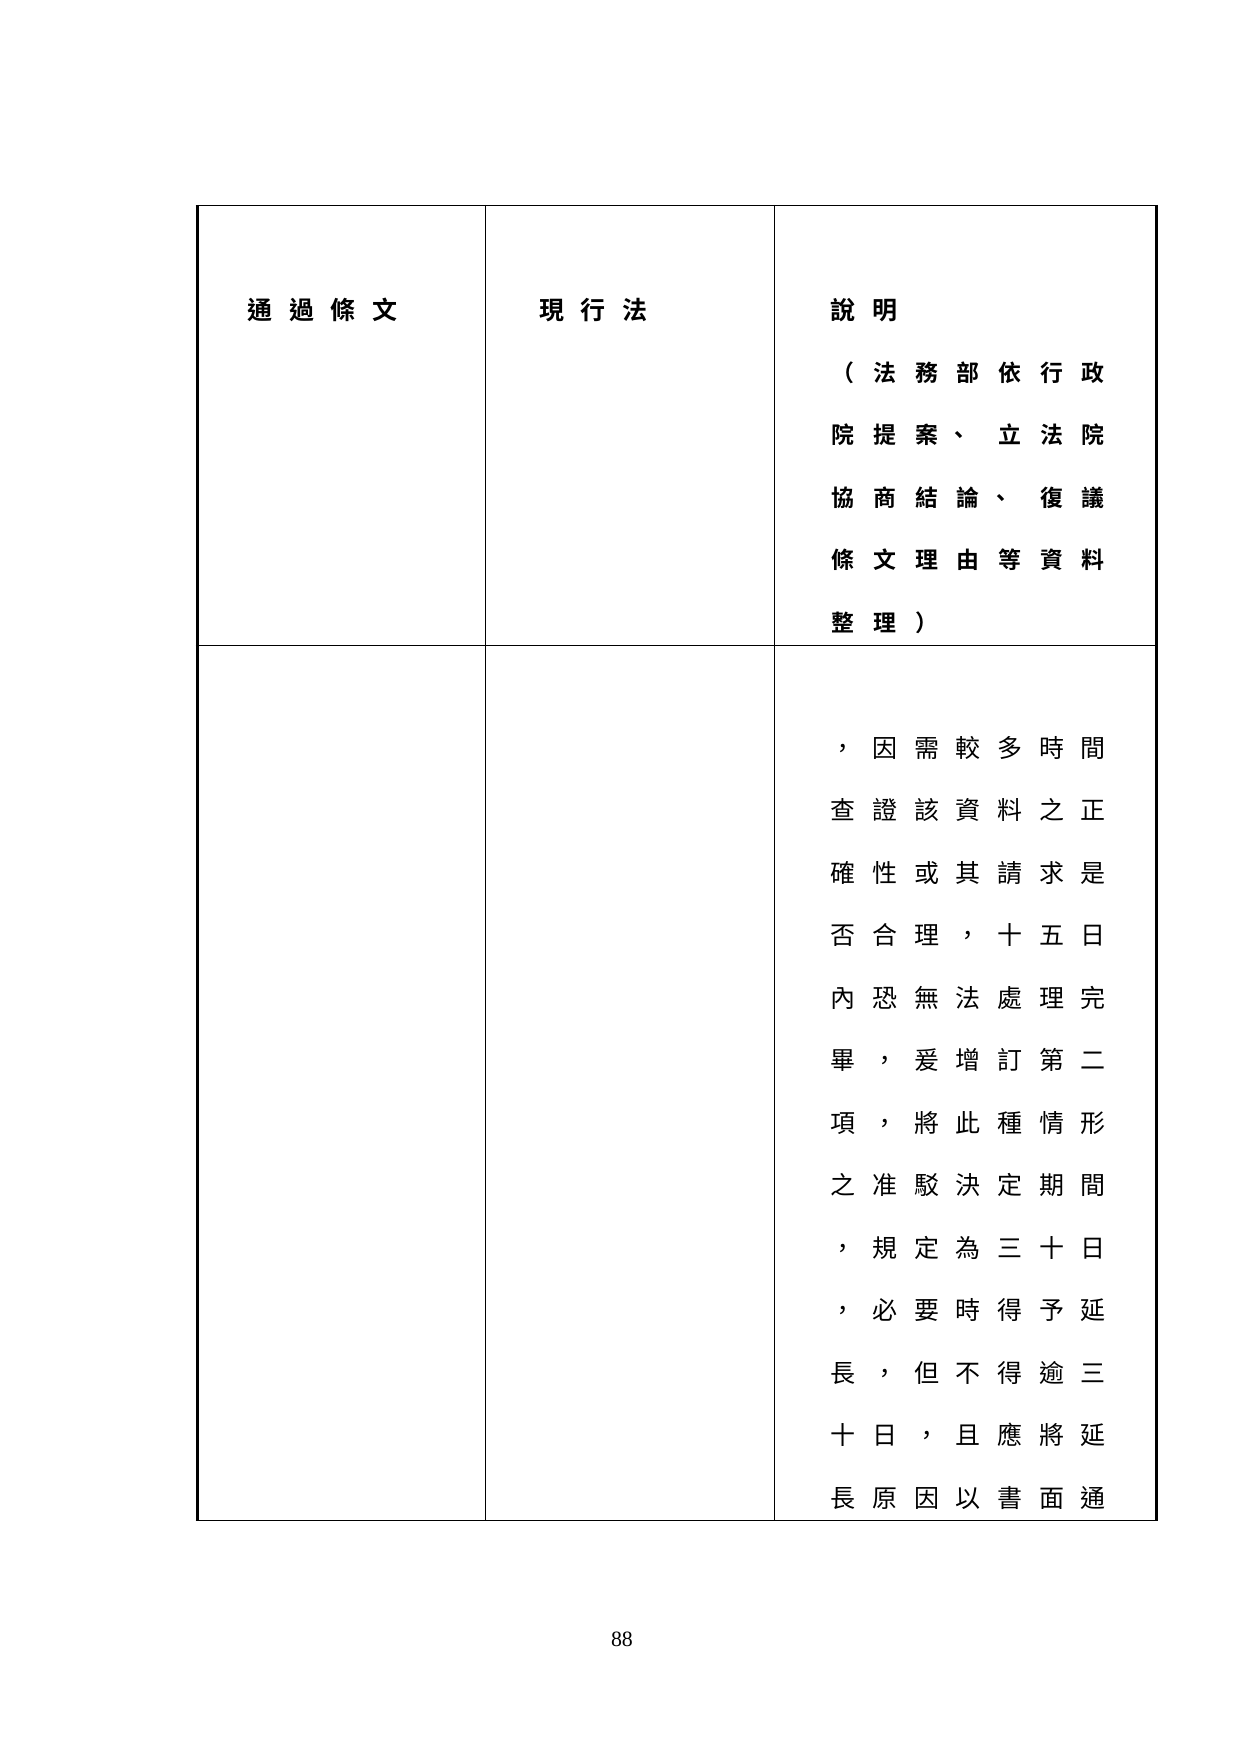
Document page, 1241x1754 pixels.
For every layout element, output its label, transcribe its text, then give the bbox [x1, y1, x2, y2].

table_cell [486, 646, 774, 1520]
table_header 現行法 [486, 206, 774, 645]
table_header 通過條文 [199, 206, 485, 645]
table_header 說明 （法務部依行政院提案、立法院協商結論、復議條文理由等資料整理） [775, 206, 1155, 645]
table_cell [199, 646, 485, 1520]
table_cell ，因需較多時間查證該資料之正確性或其請求是否合理，十五日內恐無法處理完畢，爰增訂第二項，將此種情形之准駁決定期間，規定為三十日，必要時得予延長，但不得逾三十日，且應將延長原因以書面通 [775, 646, 1155, 1520]
